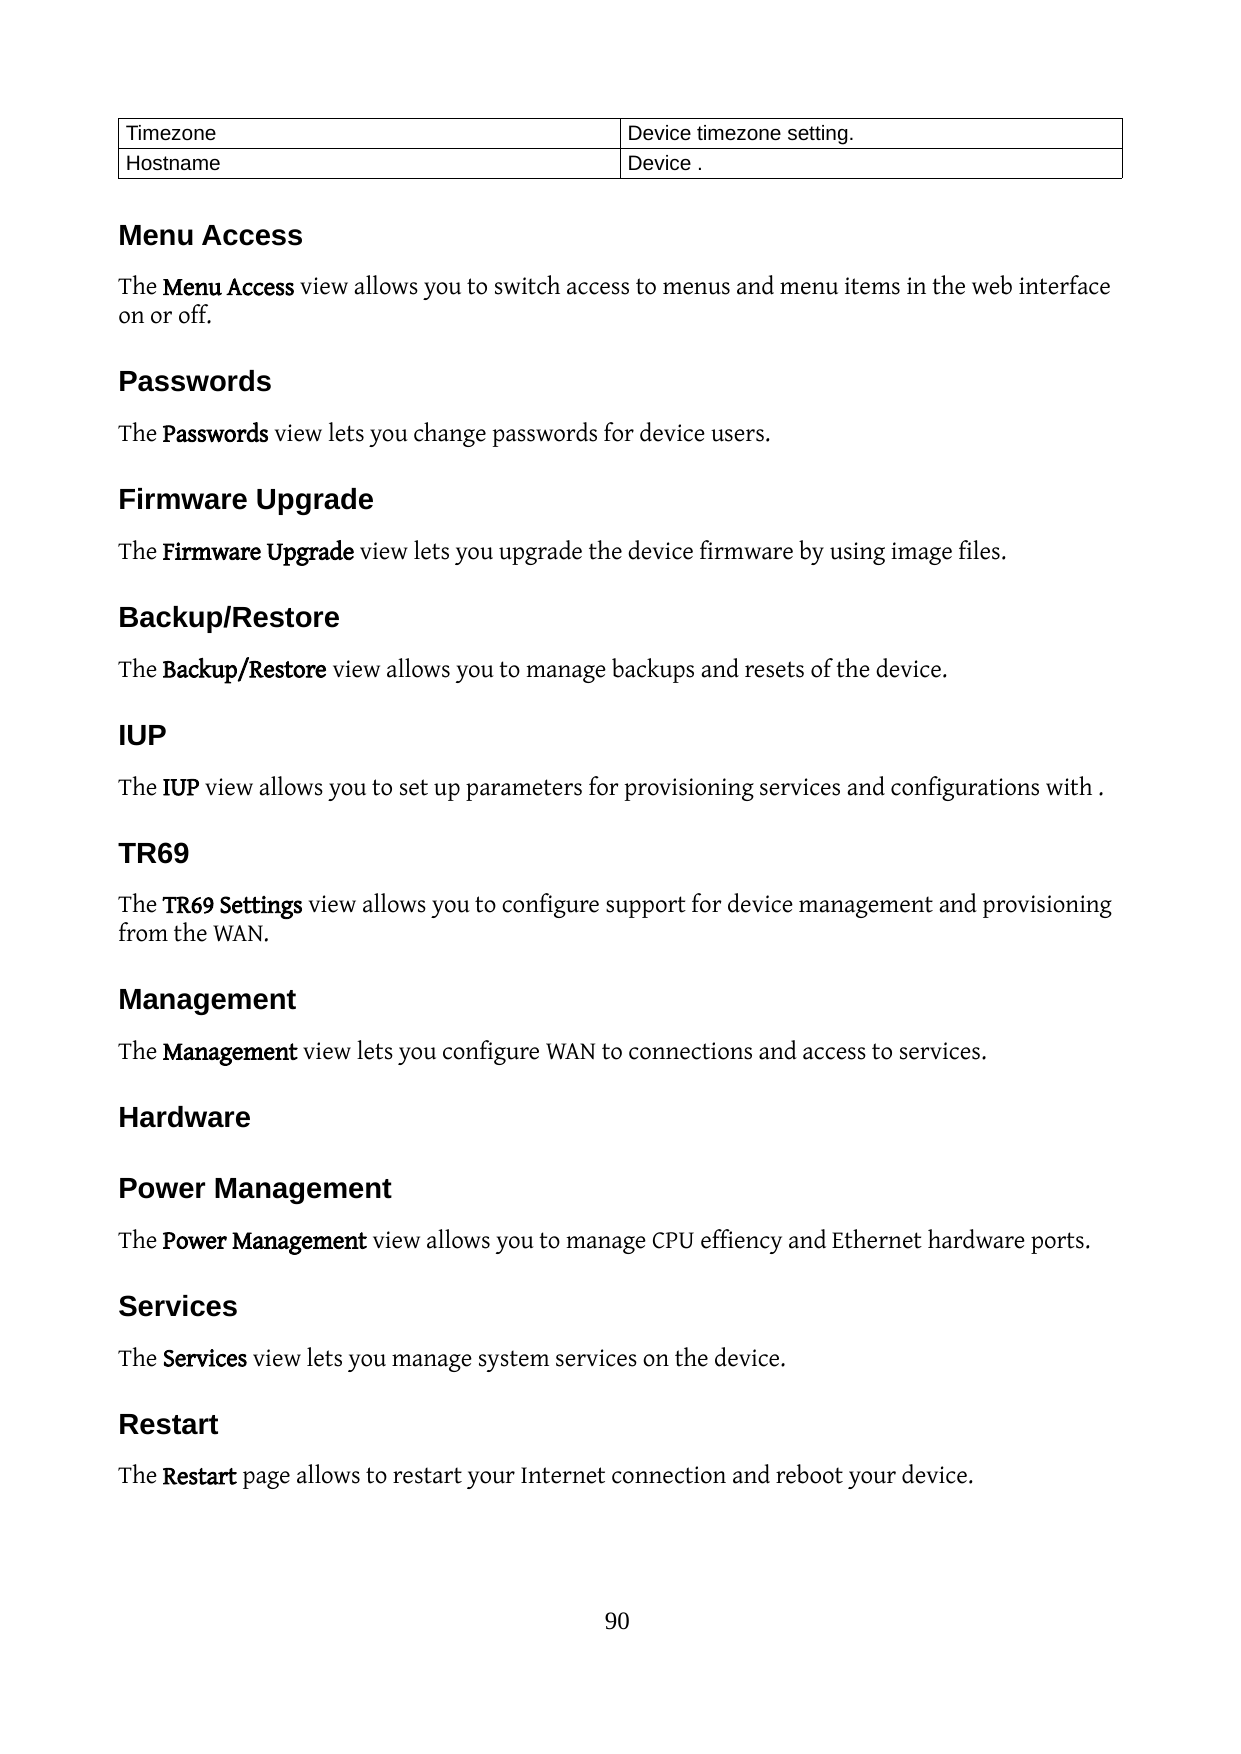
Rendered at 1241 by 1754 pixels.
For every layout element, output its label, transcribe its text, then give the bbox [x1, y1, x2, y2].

subtitle Menu Access [118, 218, 1122, 251]
subtitle Services [118, 1289, 1122, 1323]
text The Services view lets you manage system services on the device. [118, 1344, 1122, 1373]
subtitle TR69 [118, 836, 1122, 869]
text The Backup/Restore view allows you to manage backups and resets of the device. [118, 655, 1122, 684]
text The Power Management view allows you to manage CPU effiency and Ethernet hardware ports. [118, 1226, 1122, 1255]
subtitle Backup/Restore [118, 600, 1122, 634]
text The Menu Access view allows you to switch access to menus and menu items in the web interface on or off. [118, 273, 1122, 331]
subtitle Passwords [118, 364, 1122, 398]
text The Restart page allows to restart your Internet connection and reboot your device. [118, 1462, 1122, 1491]
subtitle Power Management [118, 1171, 1122, 1205]
table_cell Timezone [119, 119, 620, 148]
subtitle Firmware Upgrade [118, 482, 1122, 516]
text The Firmware Upgrade view lets you upgrade the device firmware by using image files. [118, 537, 1122, 566]
table_cell Device timezone setting. [621, 119, 1122, 148]
text The Management view lets you configure WAN to connections and access to services. [118, 1037, 1122, 1066]
table_cell Device . [621, 149, 1122, 178]
text The IUP view allows you to set up parameters for provisioning services and configurations with . [118, 773, 1122, 802]
subtitle Hardware [118, 1100, 1122, 1134]
subtitle IUP [118, 718, 1122, 751]
subtitle Restart [118, 1407, 1122, 1440]
text The Passwords view lets you change passwords for device users. [118, 419, 1122, 448]
subtitle Management [118, 982, 1122, 1016]
text The TR69 Settings view allows you to configure support for device management and provisioning from the WAN. [118, 891, 1122, 948]
table_cell Hostname [119, 149, 620, 178]
